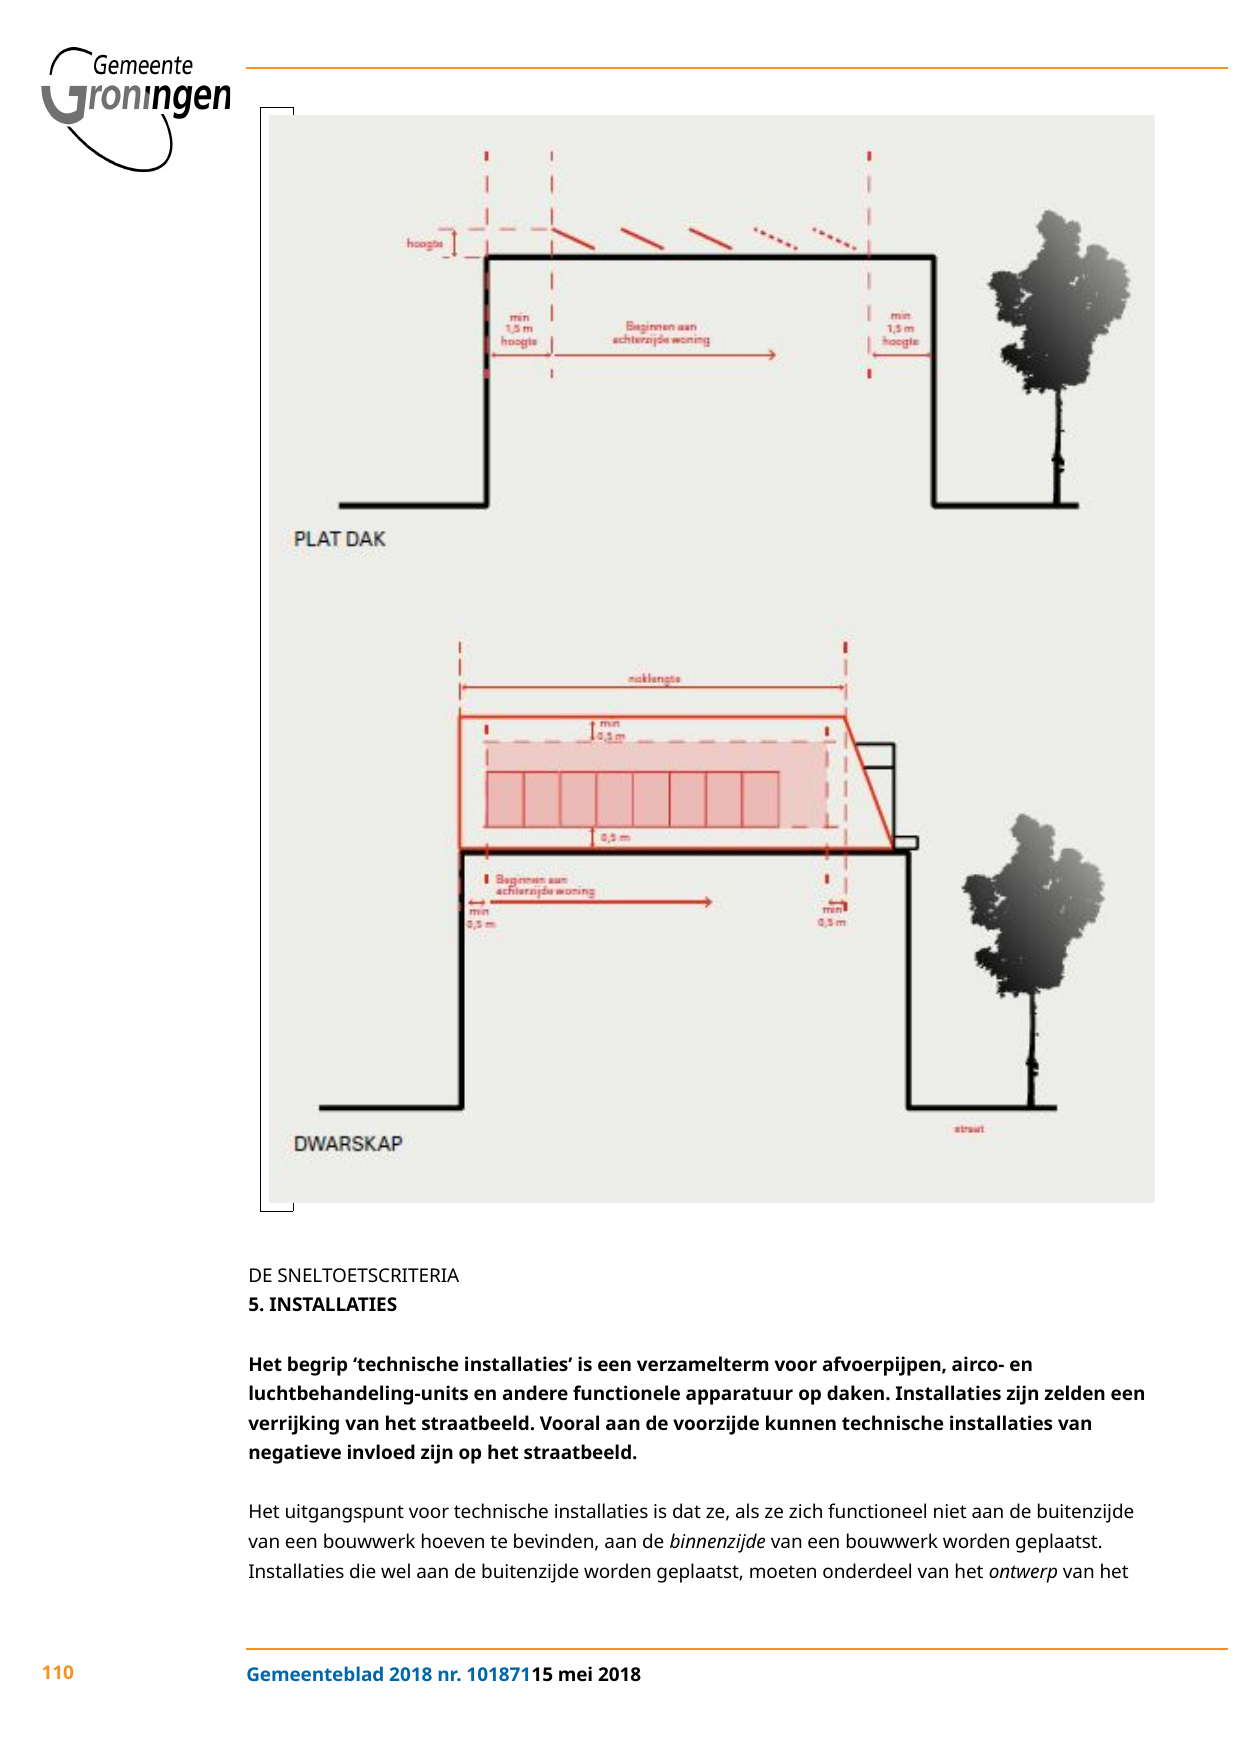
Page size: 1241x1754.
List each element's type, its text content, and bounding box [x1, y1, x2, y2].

text 5. INSTALLATIES [248, 1292, 1152, 1317]
text Het uitgangspunt voor technische installaties is dat ze, als ze zich functioneel niet aan de buitenzijde van een bouwwerk hoeven te bevinden, aan de binnenzijde van een bouwwerk worden geplaatst. [248, 1499, 1152, 1554]
text DE SNELTOETSCRITERIA [248, 1262, 1152, 1288]
text Installaties die wel aan de buitenzijde worden geplaatst, moeten onderdeel van het ontwerp van het [248, 1558, 1152, 1584]
picture [41, 47, 231, 172]
text Het begrip ‘technische installaties’ is een verzamelterm voor afvoerpijpen, airco- en luchtbehandeling-units en andere functionele apparatuur op daken. Installaties zijn zelden een verrijking van het straatbeeld. Vooral aan de voorzijde kunnen technische installaties van negatieve invloed zijn op het straatbeeld. [248, 1351, 1152, 1465]
picture [268, 115, 1155, 1203]
